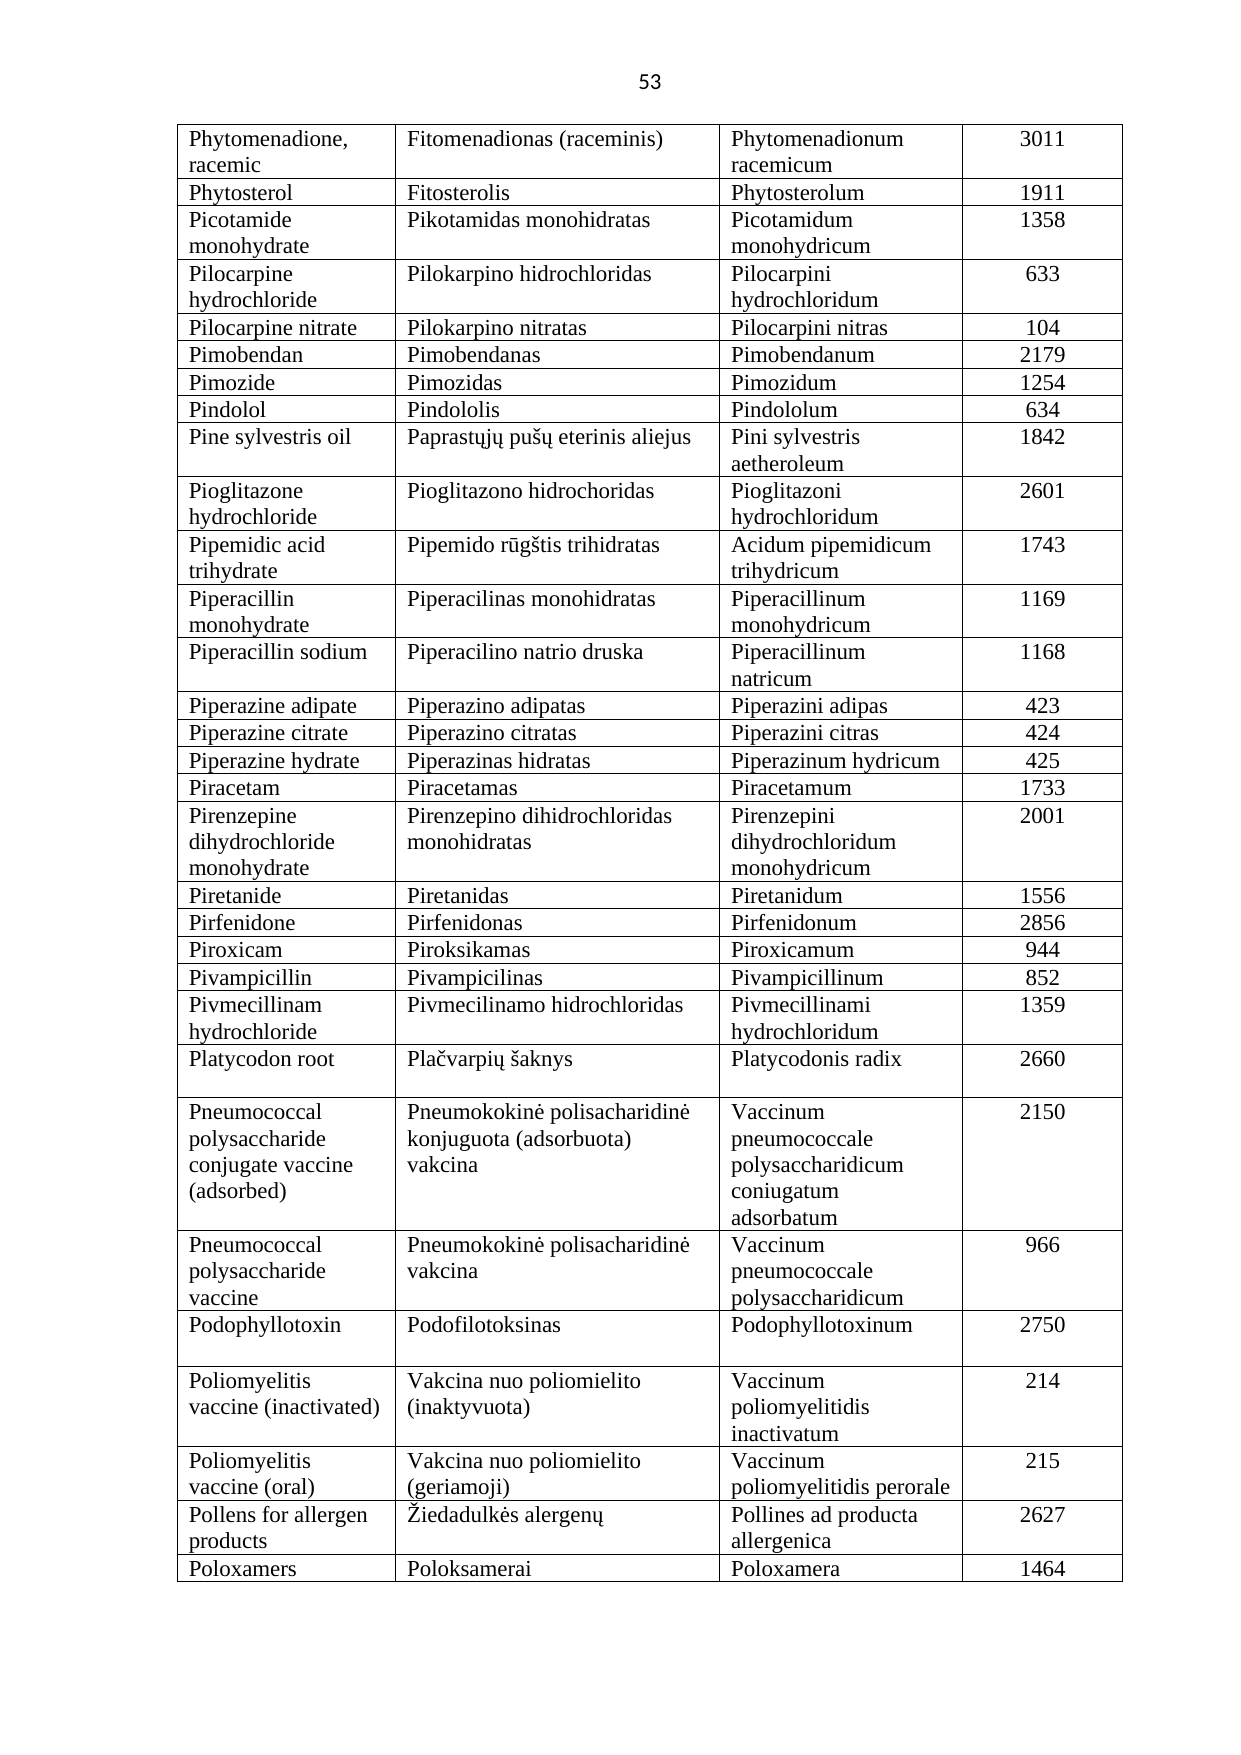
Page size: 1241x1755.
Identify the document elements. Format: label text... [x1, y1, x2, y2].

table_cell Pioglitazone hydrochloride [178, 477, 395, 530]
table_cell 425 [963, 747, 1122, 773]
table_cell Pneumococcal polysaccharide conjugate vaccine (adsorbed) [178, 1098, 395, 1230]
table_cell 104 [963, 314, 1122, 340]
table_cell Pirenzepini dihydrochloridum monohydricum [720, 802, 962, 881]
table_cell Piracetamas [396, 774, 719, 801]
table_cell 2150 [963, 1098, 1122, 1230]
table_cell Poloxamers [178, 1555, 395, 1581]
table_cell Pivampicilinas [396, 964, 719, 990]
table_cell Poliomyelitis vaccine (inactivated) [178, 1367, 395, 1446]
table_cell Phytosterolum [720, 179, 962, 205]
table_cell Pimobendan [178, 341, 395, 367]
table_cell 1911 [963, 179, 1122, 205]
table_cell 634 [963, 396, 1122, 422]
table_cell Pioglitazono hidrochoridas [396, 477, 719, 530]
table_cell 1733 [963, 774, 1122, 801]
table_cell Pimozide [178, 369, 395, 395]
table_cell 633 [963, 260, 1122, 313]
table_cell 852 [963, 964, 1122, 990]
table_cell Pivampicillinum [720, 964, 962, 990]
table_cell 966 [963, 1231, 1122, 1310]
table_cell 1168 [963, 638, 1122, 691]
table_cell Plačvarpių šaknys [396, 1045, 719, 1097]
table_cell Pollines ad producta allergenica [720, 1501, 962, 1553]
table_cell Fitomenadionas (raceminis) [396, 125, 719, 178]
table_cell Pivmecillinam hydrochloride [178, 991, 395, 1044]
table_cell 1842 [963, 423, 1122, 476]
table_cell Pirfenidonum [720, 909, 962, 936]
table_cell Pini sylvestris aetheroleum [720, 423, 962, 476]
table_cell Pollens for allergen products [178, 1501, 395, 1553]
table_cell Pioglitazoni hydrochloridum [720, 477, 962, 530]
table_cell 1254 [963, 369, 1122, 395]
table_cell Vaccinum pneumococcale polysaccharidicum [720, 1231, 962, 1310]
table_cell 1358 [963, 206, 1122, 259]
table_cell Pneumokokinė polisacharidinė konjuguota (adsorbuota) vakcina [396, 1098, 719, 1230]
table_cell Pikotamidas monohidratas [396, 206, 719, 259]
table_cell Picotamide monohydrate [178, 206, 395, 259]
table_cell 1743 [963, 531, 1122, 583]
table_cell Pivampicillin [178, 964, 395, 990]
table_cell 944 [963, 937, 1122, 963]
table_cell Piracetamum [720, 774, 962, 801]
table_cell Piperazinum hydricum [720, 747, 962, 773]
table_cell Žiedadulkės alergenų [396, 1501, 719, 1553]
table_cell Platycodonis radix [720, 1045, 962, 1097]
table_cell Pneumokokinė polisacharidinė vakcina [396, 1231, 719, 1310]
table_cell Piracetam [178, 774, 395, 801]
table_cell Pivmecillinami hydrochloridum [720, 991, 962, 1044]
table_cell Acidum pipemidicum trihydricum [720, 531, 962, 583]
table_cell Pilokarpino hidrochloridas [396, 260, 719, 313]
table_cell Piroksikamas [396, 937, 719, 963]
table_cell 2856 [963, 909, 1122, 936]
table_cell Piperazino citratas [396, 720, 719, 746]
table_cell Piperacillinum monohydricum [720, 585, 962, 637]
table_cell 423 [963, 692, 1122, 718]
table_cell Pilocarpine nitrate [178, 314, 395, 340]
table_cell Podophyllotoxinum [720, 1311, 962, 1366]
table_cell Piperazine citrate [178, 720, 395, 746]
table_cell Pilocarpini hydrochloridum [720, 260, 962, 313]
table_cell Pilokarpino nitratas [396, 314, 719, 340]
table_cell Piperazini adipas [720, 692, 962, 718]
table_cell Piroxicam [178, 937, 395, 963]
table_cell Pirfenidonas [396, 909, 719, 936]
table_cell Pipemido rūgštis trihidratas [396, 531, 719, 583]
table_cell Piperazine hydrate [178, 747, 395, 773]
table_cell Pirenzepine dihydrochloride monohydrate [178, 802, 395, 881]
table_cell Phytomenadionum racemicum [720, 125, 962, 178]
table_cell 1359 [963, 991, 1122, 1044]
table_cell Piperacillin sodium [178, 638, 395, 691]
table_cell 214 [963, 1367, 1122, 1446]
table_cell Pimobendanas [396, 341, 719, 367]
table_cell Poloxamera [720, 1555, 962, 1581]
table_cell Pivmecilinamo hidrochloridas [396, 991, 719, 1044]
table_cell Piperacilinas monohidratas [396, 585, 719, 637]
table_cell Piretanidum [720, 882, 962, 908]
table_cell Piperazino adipatas [396, 692, 719, 718]
table_cell Poliomyelitis vaccine (oral) [178, 1447, 395, 1500]
table_cell Piroxicamum [720, 937, 962, 963]
table_cell Phytomenadione, racemic [178, 125, 395, 178]
table_cell 424 [963, 720, 1122, 746]
table_cell 2601 [963, 477, 1122, 530]
table_cell Vaccinum poliomyelitidis perorale [720, 1447, 962, 1500]
table_cell Vakcina nuo poliomielito (geriamoji) [396, 1447, 719, 1500]
table_cell Pimozidas [396, 369, 719, 395]
table_cell 2750 [963, 1311, 1122, 1366]
table_cell 1464 [963, 1555, 1122, 1581]
table_cell 2001 [963, 802, 1122, 881]
table_cell Piperazini citras [720, 720, 962, 746]
table_cell Paprastųjų pušų eterinis aliejus [396, 423, 719, 476]
table_cell Picotamidum monohydricum [720, 206, 962, 259]
table_cell Poloksamerai [396, 1555, 719, 1581]
table_cell Vaccinum pneumococcale polysaccharidicum coniugatum adsorbatum [720, 1098, 962, 1230]
table_cell Piperazinas hidratas [396, 747, 719, 773]
table_cell Pine sylvestris oil [178, 423, 395, 476]
table_cell Podofilotoksinas [396, 1311, 719, 1366]
table_cell Pilocarpine hydrochloride [178, 260, 395, 313]
table_cell Piperacilino natrio druska [396, 638, 719, 691]
table_cell 3011 [963, 125, 1122, 178]
table_cell 1556 [963, 882, 1122, 908]
table_cell Pirenzepino dihidrochloridas monohidratas [396, 802, 719, 881]
table_cell Pneumococcal polysaccharide vaccine [178, 1231, 395, 1310]
table_cell 1169 [963, 585, 1122, 637]
table_cell Vaccinum poliomyelitidis inactivatum [720, 1367, 962, 1446]
table_cell 2627 [963, 1501, 1122, 1553]
table_cell Pimozidum [720, 369, 962, 395]
table_cell Piretanidas [396, 882, 719, 908]
table_cell Platycodon root [178, 1045, 395, 1097]
table_cell Pimobendanum [720, 341, 962, 367]
table_cell Piperacillin monohydrate [178, 585, 395, 637]
table_cell Pindololis [396, 396, 719, 422]
table_cell Podophyllotoxin [178, 1311, 395, 1366]
table_cell Vakcina nuo poliomielito (inaktyvuota) [396, 1367, 719, 1446]
table_cell Pirfenidone [178, 909, 395, 936]
table_cell Pilocarpini nitras [720, 314, 962, 340]
table_cell 2660 [963, 1045, 1122, 1097]
table_cell Piperazine adipate [178, 692, 395, 718]
table_cell Pindolol [178, 396, 395, 422]
table_cell Phytosterol [178, 179, 395, 205]
table_cell Piperacillinum natricum [720, 638, 962, 691]
table_cell Piretanide [178, 882, 395, 908]
table_cell Pindololum [720, 396, 962, 422]
table_cell 2179 [963, 341, 1122, 367]
table_cell 215 [963, 1447, 1122, 1500]
table_cell Fitosterolis [396, 179, 719, 205]
table_cell Pipemidic acid trihydrate [178, 531, 395, 583]
